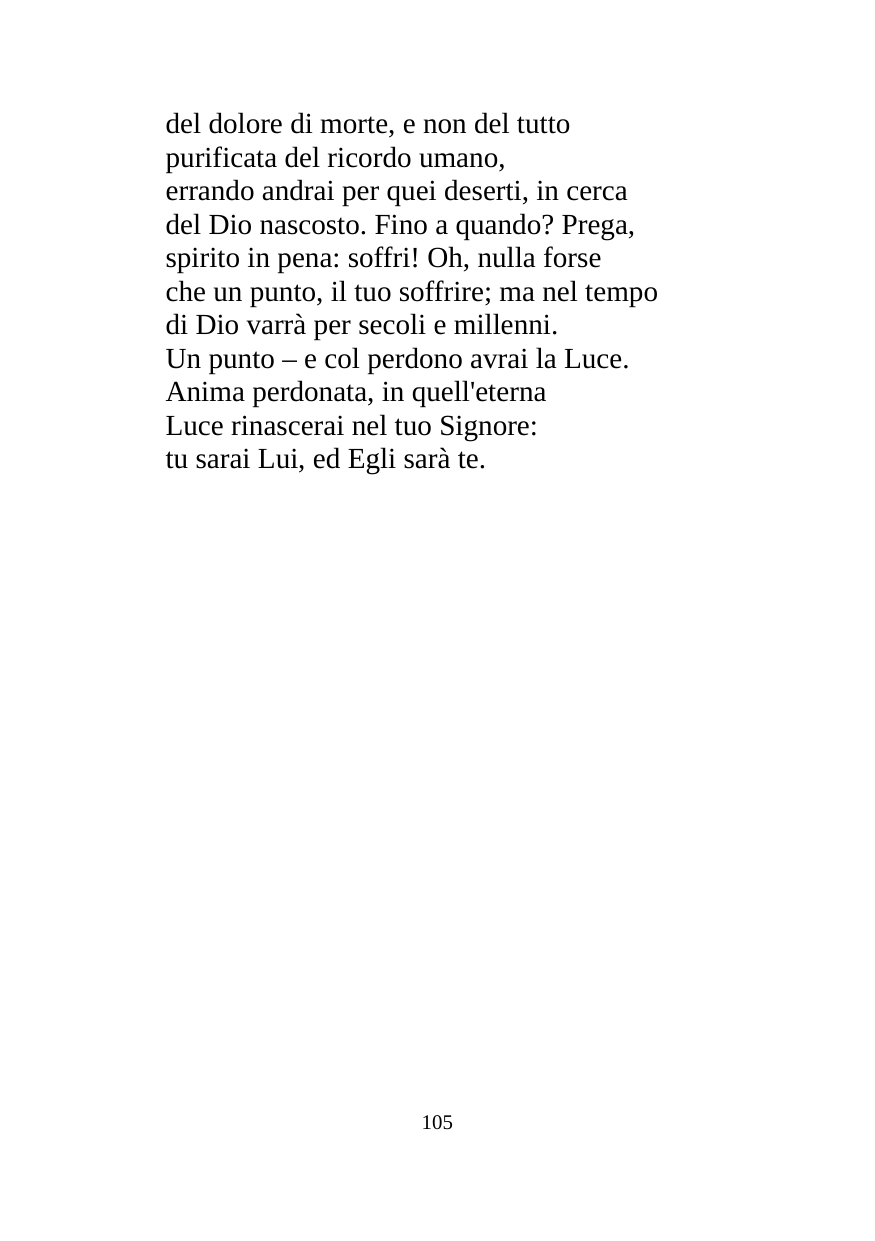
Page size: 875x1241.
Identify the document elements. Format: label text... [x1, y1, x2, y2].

text del dolore di morte, e non del tutto purificata del ricordo umano, errando andrai per quei deserti, in cerca del Dio nascosto. Fino a quando? Prega, spirito in pena: soffri! Oh, nulla forse che un punto, il tuo soffrire; ma nel tempo di Dio varrà per secoli e millenni. Un punto – e col perdono avrai la Luce. Anima perdonata, in quell'eterna Luce rinascerai nel tuo Signore: tu sarai Lui, ed Egli sarà te. [165, 106, 768, 475]
